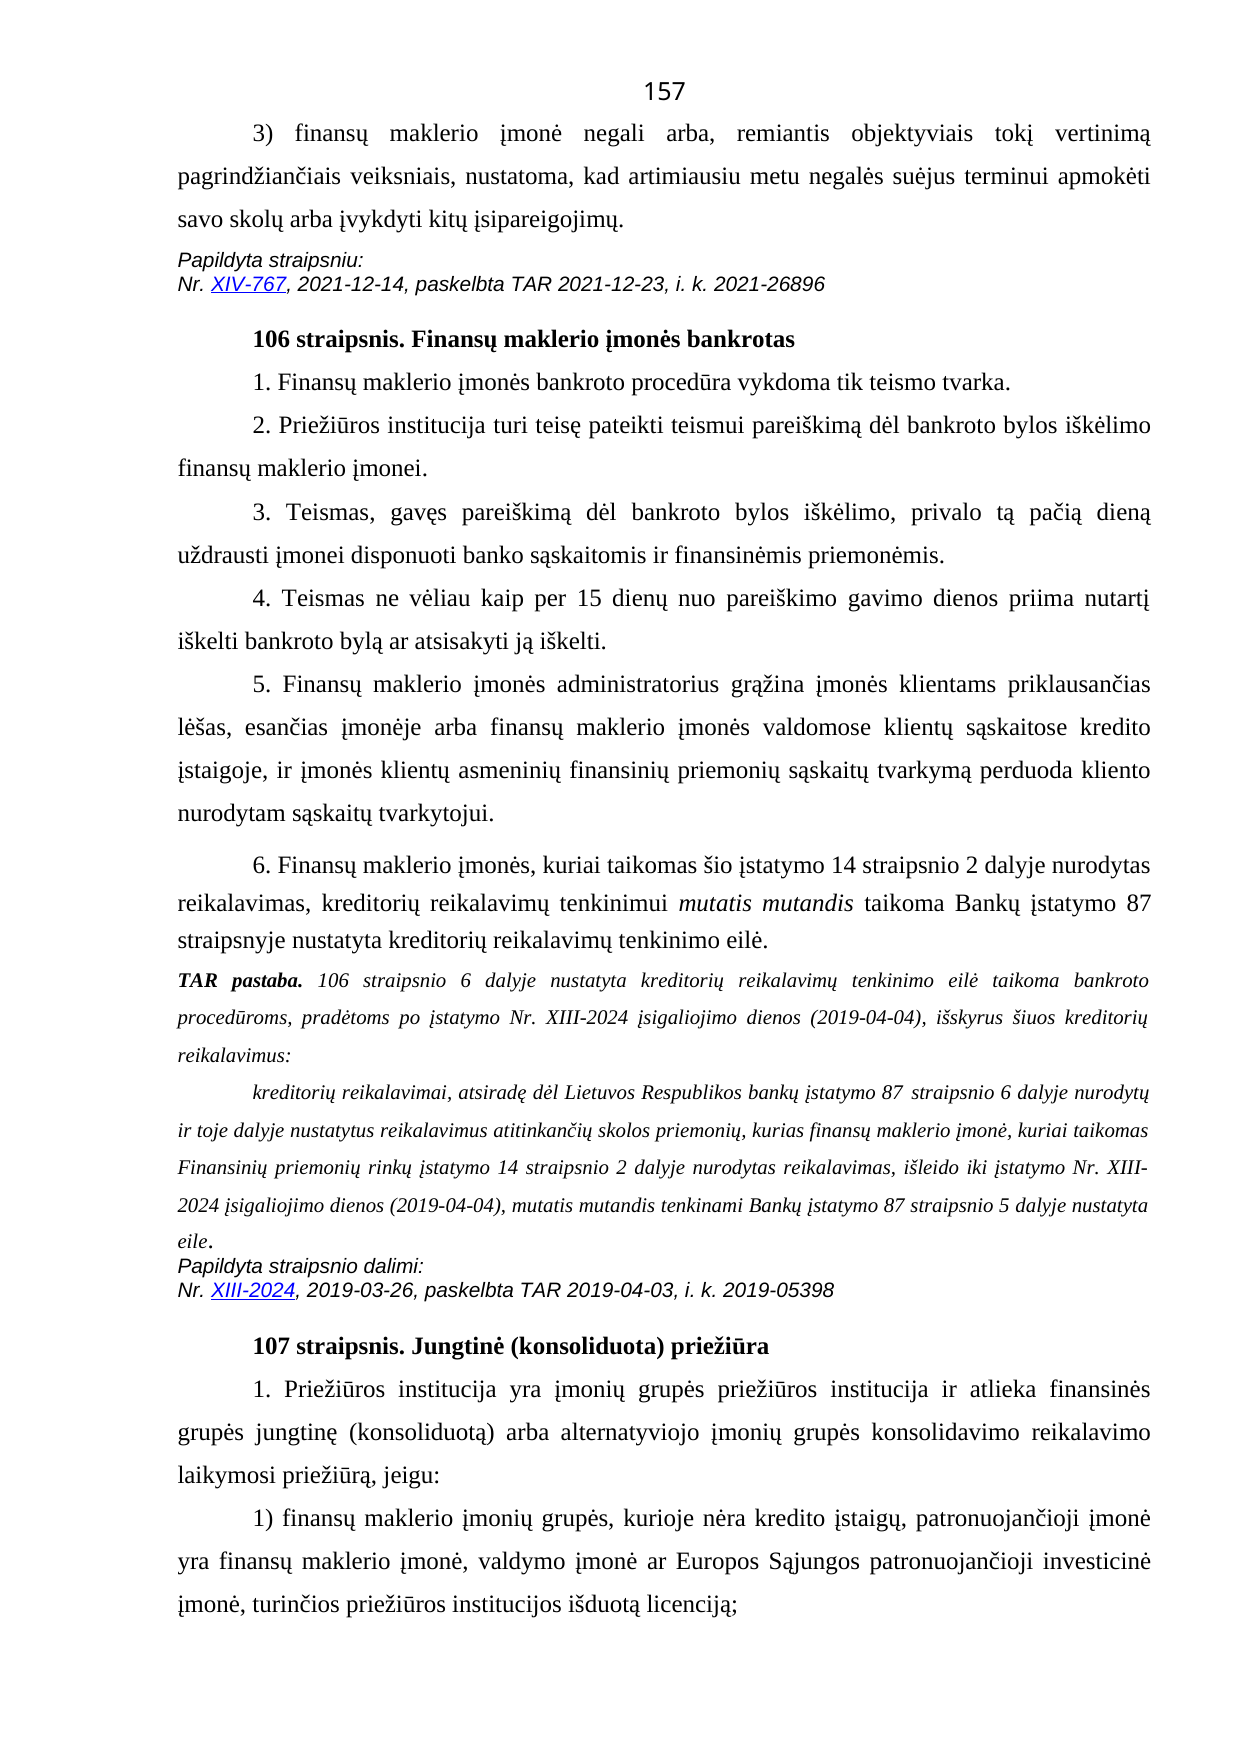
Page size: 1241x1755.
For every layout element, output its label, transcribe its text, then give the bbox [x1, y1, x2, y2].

text 107 straipsnis. Jungtinė (konsoliduota) priežiūra [177, 1331, 1152, 1359]
text 2. Priežiūros institucija turi teisę pateikti teismui pareiškimą dėl bankroto bylos iškėlimo finansų maklerio įmonei. [177, 410, 1152, 482]
text 6. Finansų maklerio įmonės, kuriai taikomas šio įstatymo 14 straipsnio 2 dalyje nurodytas reikalavimas, kreditorių reikalavimų tenkinimui mutatis mutandis taikoma Bankų įstatymo 87 straipsnyje nustatyta kreditorių reikalavimų tenkinimo eilė. [177, 842, 1152, 954]
text 1. Finansų maklerio įmonės bankroto procedūra vykdoma tik teismo tvarka. [177, 367, 1152, 396]
text TAR pastaba. 106 straipsnio 6 dalyje nustatyta kreditorių reikalavimų tenkinimo eilė taikoma bankroto procedūroms, pradėtoms po įstatymo Nr. XIII-2024 įsigaliojimo dienos (2019-04-04), išskyrus šiuos kreditorių reikalavimus: [177, 954, 1152, 1067]
text Nr. XIV-767, 2021-12-14, paskelbta TAR 2021-12-23, i. k. 2021-26896 [177, 271, 1152, 295]
text 3. Teismas, gavęs pareiškimą dėl bankroto bylos iškėlimo, privalo tą pačią dieną uždrausti įmonei disponuoti banko sąskaitomis ir finansinėmis priemonėmis. [177, 497, 1152, 568]
text 5. Finansų maklerio įmonės administratorius grąžina įmonės klientams priklausančias lėšas, esančias įmonėje arba finansų maklerio įmonės valdomose klientų sąskaitose kredito įstaigoje, ir įmonės klientų asmeninių finansinių priemonių sąskaitų tvarkymą perduoda kliento nurodytam sąskaitų tvarkytojui. [177, 669, 1152, 827]
text 1. Priežiūros institucija yra įmonių grupės priežiūros institucija ir atlieka finansinės grupės jungtinę (konsoliduotą) arba alternatyviojo įmonių grupės konsolidavimo reikalavimo laikymosi priežiūrą, jeigu: [177, 1374, 1152, 1489]
text 4. Teismas ne vėliau kaip per 15 dienų nuo pareiškimo gavimo dienos priima nutartį iškelti bankroto bylą ar atsisakyti ją iškelti. [177, 583, 1152, 655]
text Nr. XIII-2024, 2019-03-26, paskelbta TAR 2019-04-03, i. k. 2019-05398 [177, 1278, 1152, 1302]
text Papildyta straipsnio dalimi: [177, 1254, 1152, 1278]
text 106 straipsnis. Finansų maklerio įmonės bankrotas [177, 324, 1152, 353]
text Papildyta straipsniu: [177, 247, 1152, 271]
text kreditorių reikalavimai, atsiradę dėl Lietuvos Respublikos bankų įstatymo 87 straipsnio 6 dalyje nurodytų ir toje dalyje nustatytus reikalavimus atitinkančių skolos priemonių, kurias finansų maklerio įmonė, kuriai taikomas Finansinių priemonių rinkų įstatymo 14 straipsnio 2 dalyje nurodytas reikalavimas, išleido iki įstatymo Nr. XIII-2024 įsigaliojimo dienos (2019-04-04), mutatis mutandis tenkinami Bankų įstatymo 87 straipsnio 5 dalyje nustatyta eile. [177, 1067, 1152, 1254]
text 3) finansų maklerio įmonė negali arba, remiantis objektyviais tokį vertinimą pagrindžiančiais veiksniais, nustatoma, kad artimiausiu metu negalės suėjus terminui apmokėti savo skolų arba įvykdyti kitų įsipareigojimų. [177, 118, 1152, 233]
text 1) finansų maklerio įmonių grupės, kurioje nėra kredito įstaigų, patronuojančioji įmonė yra finansų maklerio įmonė, valdymo įmonė ar Europos Sąjungos patronuojančioji investicinė įmonė, turinčios priežiūros institucijos išduotą licenciją; [177, 1503, 1152, 1618]
